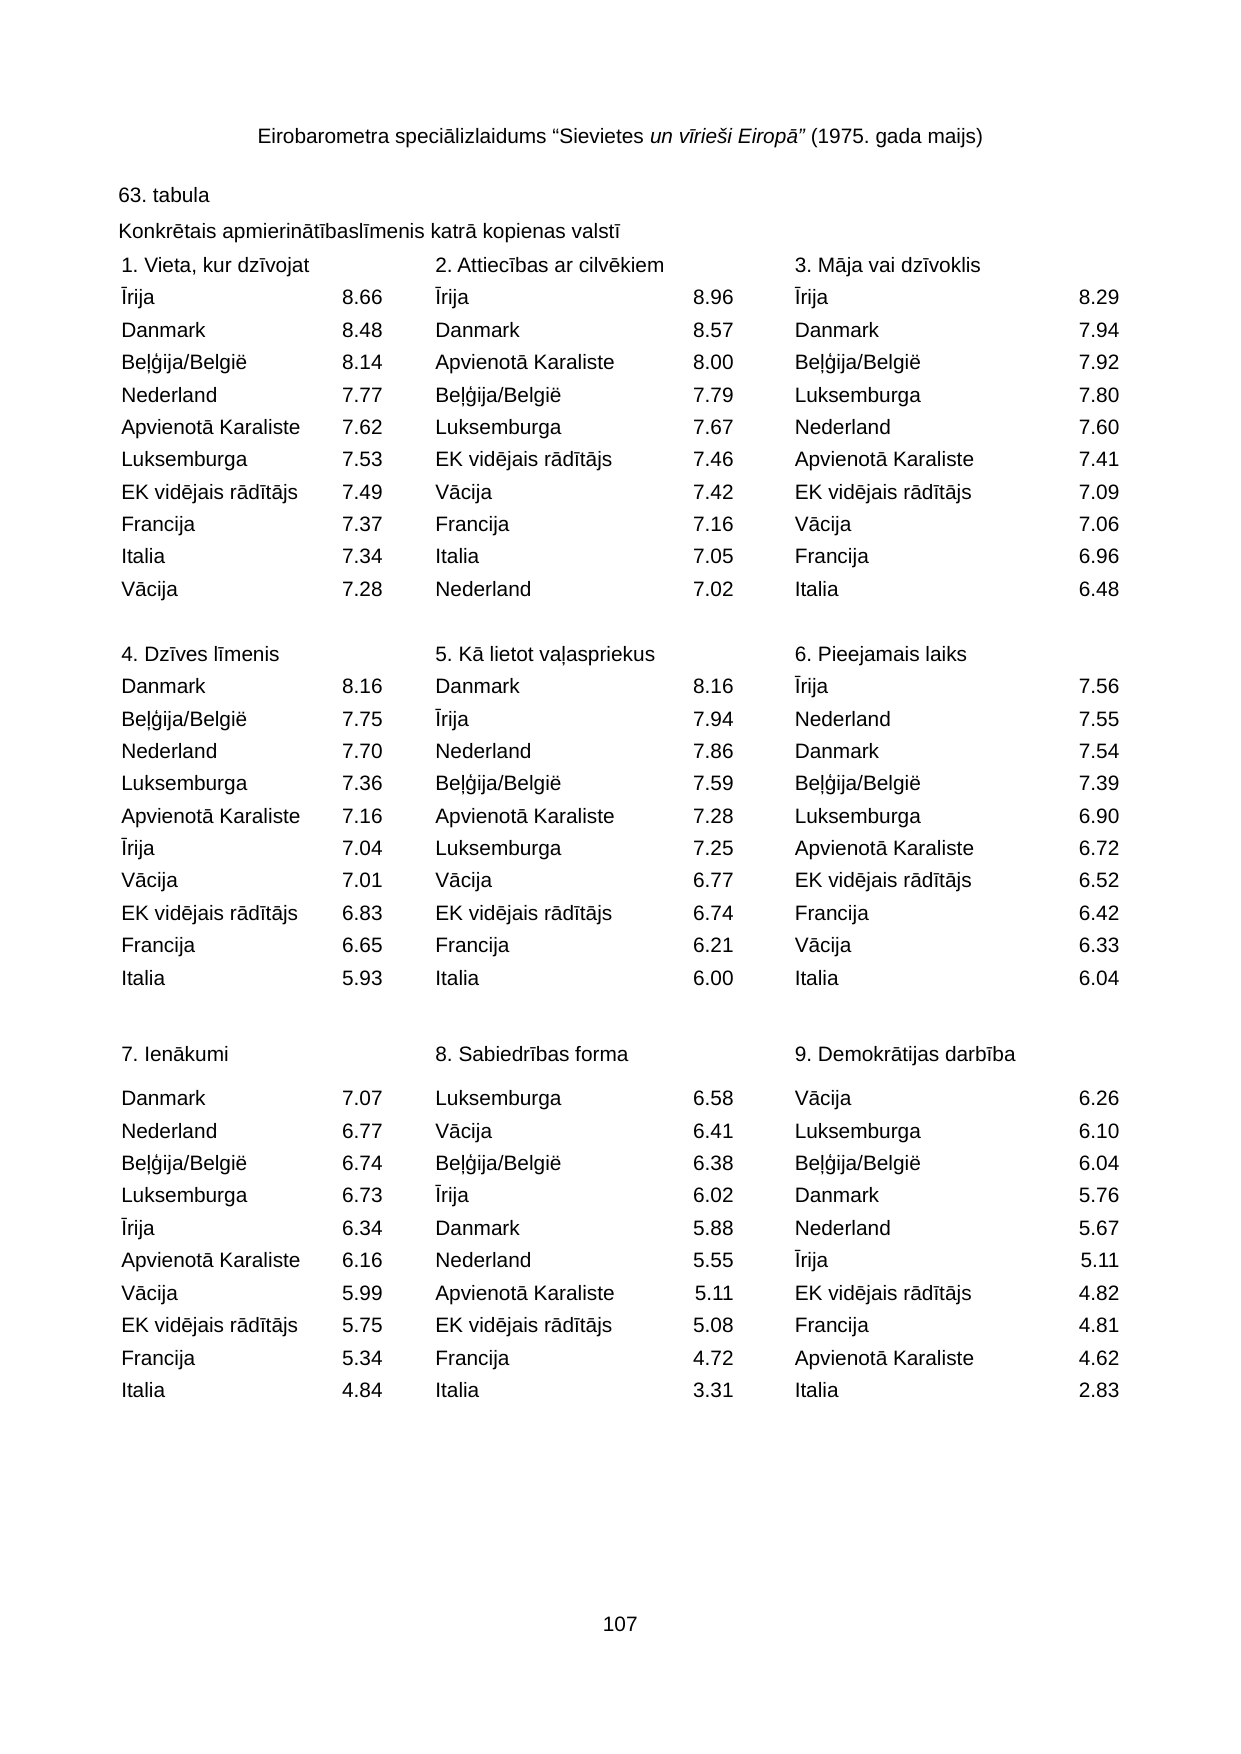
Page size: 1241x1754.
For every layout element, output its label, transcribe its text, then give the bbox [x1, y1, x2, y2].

table_cell 8,29 [994, 281, 1122, 313]
table_cell Luksemburga [792, 799, 994, 832]
table_cell 6,52 [994, 864, 1122, 897]
table_cell 7,60 [994, 411, 1122, 443]
table_cell Francija [118, 929, 311, 961]
table_cell 7,46 [642, 443, 736, 475]
table_cell 7,36 [311, 767, 385, 799]
table_cell 6,96 [994, 540, 1122, 573]
table_cell [432, 605, 642, 637]
table_cell 6,72 [994, 832, 1122, 864]
table_cell Īrija [118, 1212, 311, 1244]
table_cell [385, 1212, 432, 1244]
table_cell [385, 702, 432, 734]
table_cell 7,56 [994, 670, 1122, 702]
table_cell [736, 411, 792, 443]
table_cell Apvienotā Karaliste [792, 1341, 994, 1373]
table_cell 6,00 [642, 961, 736, 994]
table_cell 6. Pieejamais laiks [792, 638, 1122, 670]
table_cell Italia [118, 1374, 311, 1406]
table_cell Danmark [792, 735, 994, 767]
table_cell [385, 929, 432, 961]
table_cell Beļģija/België [792, 346, 994, 378]
table_cell Apvienotā Karaliste [432, 799, 642, 832]
table_cell Nederland [118, 1114, 311, 1147]
table_cell Francija [432, 508, 642, 540]
table_cell 6,77 [642, 864, 736, 897]
table_cell [792, 605, 994, 637]
table_cell EK vidējais rādītājs [432, 897, 642, 929]
table_cell 5. Kā lietot vaļaspriekus [432, 638, 736, 670]
table_cell EK vidējais rādītājs [118, 1309, 311, 1341]
table_cell 7,16 [311, 799, 385, 832]
table_cell Italia [118, 961, 311, 994]
table_cell Francija [792, 897, 994, 929]
table_cell [385, 1244, 432, 1276]
table_cell 7,62 [311, 411, 385, 443]
table_header 3. Māja vai dzīvoklis [792, 249, 1122, 281]
table_cell 7,02 [642, 573, 736, 605]
table_cell Vācija [118, 1276, 311, 1309]
table_cell 7,70 [311, 735, 385, 767]
table_cell Danmark [118, 670, 311, 702]
table_cell [736, 638, 792, 670]
table_cell [385, 1026, 432, 1082]
table_cell 7,42 [642, 475, 736, 508]
table_cell Beļģija/België [432, 767, 642, 799]
table_cell 7,67 [642, 411, 736, 443]
table_cell [736, 1309, 792, 1341]
table_cell Apvienotā Karaliste [118, 1244, 311, 1276]
table_cell Francija [118, 508, 311, 540]
table_cell [385, 508, 432, 540]
table_cell 4,81 [994, 1309, 1122, 1341]
table_cell 6,73 [311, 1179, 385, 1212]
table_cell 6,10 [994, 1114, 1122, 1147]
table_cell Francija [118, 1341, 311, 1373]
table_cell [432, 994, 642, 1026]
table_cell 8,66 [311, 281, 385, 313]
table_cell [385, 1179, 432, 1212]
table_cell 7,86 [642, 735, 736, 767]
table_cell Nederland [792, 411, 994, 443]
table_cell 7,39 [994, 767, 1122, 799]
table_cell [385, 378, 432, 411]
table_cell 2,83 [994, 1374, 1122, 1406]
table_cell 6,74 [311, 1147, 385, 1179]
table_cell Nederland [792, 702, 994, 734]
table_header 2. Attiecības ar cilvēkiem [432, 249, 736, 281]
table_cell 7,94 [642, 702, 736, 734]
text 63. tabula [118, 183, 1122, 207]
table_cell Apvienotā Karaliste [792, 832, 994, 864]
table_cell [736, 314, 792, 346]
table_cell [736, 1374, 792, 1406]
table_cell [385, 670, 432, 702]
table_cell Īrija [792, 1244, 994, 1276]
table_cell Vācija [432, 1114, 642, 1147]
table_cell Francija [432, 929, 642, 961]
table_cell 5,11 [994, 1244, 1122, 1276]
table_cell [994, 994, 1122, 1026]
table_cell [385, 735, 432, 767]
table_cell EK vidējais rādītājs [432, 443, 642, 475]
table_cell [736, 929, 792, 961]
table_cell 7,16 [642, 508, 736, 540]
table_cell Beļģija/België [118, 346, 311, 378]
table_cell 5,75 [311, 1309, 385, 1341]
table_cell Īrija [432, 281, 642, 313]
table_cell Vācija [792, 508, 994, 540]
table_cell [385, 1276, 432, 1309]
table_cell 6,41 [642, 1114, 736, 1147]
table_cell Beļģija/België [118, 702, 311, 734]
table_cell Francija [792, 1309, 994, 1341]
table_cell Luksemburga [118, 767, 311, 799]
table_cell 8,16 [311, 670, 385, 702]
table_cell 7,06 [994, 508, 1122, 540]
table_cell Luksemburga [118, 443, 311, 475]
table_cell 6,58 [642, 1082, 736, 1114]
table_cell [736, 994, 792, 1026]
table_cell 4. Dzīves līmenis [118, 638, 385, 670]
table_cell 7,04 [311, 832, 385, 864]
table_cell Apvienotā Karaliste [432, 346, 642, 378]
table_cell Nederland [432, 573, 642, 605]
table_cell [736, 864, 792, 897]
table_cell [736, 1341, 792, 1373]
table_cell 8,96 [642, 281, 736, 313]
table_cell 7,34 [311, 540, 385, 573]
table_cell Nederland [792, 1212, 994, 1244]
table_cell [736, 346, 792, 378]
table_cell 7,92 [994, 346, 1122, 378]
table_cell 4,82 [994, 1276, 1122, 1309]
table_cell 6,77 [311, 1114, 385, 1147]
table_cell Vācija [118, 864, 311, 897]
table_cell Danmark [432, 670, 642, 702]
table_cell [385, 605, 432, 637]
table_cell 7,55 [994, 702, 1122, 734]
table_cell Īrija [792, 670, 994, 702]
table_cell [385, 767, 432, 799]
table_cell EK vidējais rādītājs [792, 864, 994, 897]
table_cell 7,53 [311, 443, 385, 475]
table_cell Italia [432, 961, 642, 994]
table_cell [385, 799, 432, 832]
table_cell 5,93 [311, 961, 385, 994]
table_cell 5,55 [642, 1244, 736, 1276]
table_cell [385, 573, 432, 605]
table_cell 7,05 [642, 540, 736, 573]
table_cell Beļģija/België [792, 1147, 994, 1179]
table_cell Italia [792, 1374, 994, 1406]
table_cell [736, 573, 792, 605]
table_header [736, 249, 792, 281]
table_cell 8,48 [311, 314, 385, 346]
table_cell 7,25 [642, 832, 736, 864]
table_cell [385, 540, 432, 573]
table_cell Vācija [792, 1082, 994, 1114]
table_cell 7,94 [994, 314, 1122, 346]
table_cell [736, 1114, 792, 1147]
table_cell Danmark [792, 1179, 994, 1212]
table_cell [736, 702, 792, 734]
table_cell 7,79 [642, 378, 736, 411]
table_cell [736, 767, 792, 799]
table_cell Italia [432, 540, 642, 573]
table_cell Luksemburga [432, 1082, 642, 1114]
table_cell Vācija [432, 475, 642, 508]
table_cell Luksemburga [118, 1179, 311, 1212]
table_cell 7,49 [311, 475, 385, 508]
table_cell 5,88 [642, 1212, 736, 1244]
table_cell Beļģija/België [432, 378, 642, 411]
table_cell [642, 605, 736, 637]
table_cell Nederland [432, 1244, 642, 1276]
table_cell Apvienotā Karaliste [118, 411, 311, 443]
table_header [385, 249, 432, 281]
table_cell [385, 1082, 432, 1114]
table_cell 6,48 [994, 573, 1122, 605]
table_cell 6,04 [994, 961, 1122, 994]
table_cell Īrija [432, 1179, 642, 1212]
table_cell 5,67 [994, 1212, 1122, 1244]
table_cell [385, 638, 432, 670]
table_cell [385, 314, 432, 346]
table_cell [385, 897, 432, 929]
text Konkrētais apmierinātībaslīmenis katrā kopienas valstī [118, 219, 1122, 243]
table_cell 8,16 [642, 670, 736, 702]
table_cell EK vidējais rādītājs [792, 1276, 994, 1309]
table_cell Nederland [118, 378, 311, 411]
table_cell [385, 1341, 432, 1373]
table_cell 6,83 [311, 897, 385, 929]
table_cell Italia [118, 540, 311, 573]
table_cell [736, 1026, 792, 1082]
table_cell 6,02 [642, 1179, 736, 1212]
table_cell EK vidējais rādītājs [432, 1309, 642, 1341]
table_cell 8,57 [642, 314, 736, 346]
table_cell [385, 346, 432, 378]
table_cell 3,31 [642, 1374, 736, 1406]
table_cell 7,54 [994, 735, 1122, 767]
table_cell Luksemburga [432, 832, 642, 864]
table_cell 6,33 [994, 929, 1122, 961]
table_cell [385, 443, 432, 475]
table_cell [385, 1147, 432, 1179]
table_cell Vācija [118, 573, 311, 605]
table_cell [736, 799, 792, 832]
table_cell Īrija [118, 832, 311, 864]
table_cell 7,41 [994, 443, 1122, 475]
table_cell 6,65 [311, 929, 385, 961]
table_cell [385, 1309, 432, 1341]
table_cell EK vidējais rādītājs [118, 475, 311, 508]
table_cell Vācija [432, 864, 642, 897]
table_cell [994, 605, 1122, 637]
table_cell [385, 1374, 432, 1406]
table_cell 5,11 [642, 1276, 736, 1309]
table_cell Īrija [432, 702, 642, 734]
table_cell [385, 411, 432, 443]
table_cell [118, 605, 311, 637]
table_header 1. Vieta, kur dzīvojat [118, 249, 385, 281]
table_cell Danmark [432, 314, 642, 346]
table_cell [736, 281, 792, 313]
table_cell [736, 1147, 792, 1179]
table_cell Italia [432, 1374, 642, 1406]
table_cell 4,84 [311, 1374, 385, 1406]
table_cell Danmark [792, 314, 994, 346]
table_cell Vācija [792, 929, 994, 961]
table_cell [385, 832, 432, 864]
table_cell Danmark [118, 314, 311, 346]
table_cell 5,99 [311, 1276, 385, 1309]
table_cell 7,09 [994, 475, 1122, 508]
table_cell Luksemburga [432, 411, 642, 443]
table_cell Apvienotā Karaliste [432, 1276, 642, 1309]
table_cell 7,07 [311, 1082, 385, 1114]
table_cell [642, 994, 736, 1026]
table_cell [736, 1276, 792, 1309]
table_cell 7. Ienākumi [118, 1026, 385, 1082]
table_cell Italia [792, 573, 994, 605]
table_cell Luksemburga [792, 1114, 994, 1147]
table_cell 6,90 [994, 799, 1122, 832]
table_cell 5,34 [311, 1341, 385, 1373]
table_cell 6,04 [994, 1147, 1122, 1179]
table_cell Francija [792, 540, 994, 573]
table_cell [736, 1212, 792, 1244]
table_cell 7,28 [642, 799, 736, 832]
table_cell Beļģija/België [792, 767, 994, 799]
table_cell 8,00 [642, 346, 736, 378]
table_cell [311, 994, 385, 1026]
table_cell Danmark [432, 1212, 642, 1244]
table_cell [385, 864, 432, 897]
table_cell Beļģija/België [118, 1147, 311, 1179]
table_cell 7,80 [994, 378, 1122, 411]
table_cell Luksemburga [792, 378, 994, 411]
table_cell 7,01 [311, 864, 385, 897]
table_cell 6,38 [642, 1147, 736, 1179]
table_cell EK vidējais rādītājs [118, 897, 311, 929]
table_cell [385, 961, 432, 994]
table_cell [736, 475, 792, 508]
table_cell 6,16 [311, 1244, 385, 1276]
table_cell [736, 508, 792, 540]
table_cell 6,42 [994, 897, 1122, 929]
table_cell 7,77 [311, 378, 385, 411]
table_cell [736, 735, 792, 767]
table_cell [118, 994, 311, 1026]
table_cell 9. Demokrātijas darbība [792, 1026, 1122, 1082]
table_cell 7,59 [642, 767, 736, 799]
table_cell [736, 961, 792, 994]
table_cell 4,62 [994, 1341, 1122, 1373]
table_cell Īrija [792, 281, 994, 313]
table_cell [736, 443, 792, 475]
table_cell Īrija [118, 281, 311, 313]
table_cell 6,26 [994, 1082, 1122, 1114]
table_cell [736, 1082, 792, 1114]
table_cell 6,21 [642, 929, 736, 961]
table_cell 6,34 [311, 1212, 385, 1244]
table_cell [736, 1244, 792, 1276]
table_cell [736, 1179, 792, 1212]
table_cell [736, 540, 792, 573]
table_cell 8. Sabiedrības forma [432, 1026, 736, 1082]
table_cell Nederland [118, 735, 311, 767]
table_cell [385, 1114, 432, 1147]
table_cell Francija [432, 1341, 642, 1373]
table_cell [736, 832, 792, 864]
table_cell [792, 994, 994, 1026]
table_cell Danmark [118, 1082, 311, 1114]
table_cell [385, 281, 432, 313]
table_cell 6,74 [642, 897, 736, 929]
table_cell [385, 994, 432, 1026]
table_cell 7,28 [311, 573, 385, 605]
table_cell 5,76 [994, 1179, 1122, 1212]
table_cell 7,37 [311, 508, 385, 540]
table_cell 4,72 [642, 1341, 736, 1373]
table_cell [736, 670, 792, 702]
table_cell [736, 378, 792, 411]
table_cell Nederland [432, 735, 642, 767]
table_cell Italia [792, 961, 994, 994]
table_cell Beļģija/België [432, 1147, 642, 1179]
table_cell Apvienotā Karaliste [792, 443, 994, 475]
table_cell 8,14 [311, 346, 385, 378]
table_cell [736, 897, 792, 929]
table_cell 7,75 [311, 702, 385, 734]
table_cell EK vidējais rādītājs [792, 475, 994, 508]
table_cell [311, 605, 385, 637]
table_cell [736, 605, 792, 637]
table_cell 5,08 [642, 1309, 736, 1341]
table_cell Apvienotā Karaliste [118, 799, 311, 832]
table_cell [385, 475, 432, 508]
